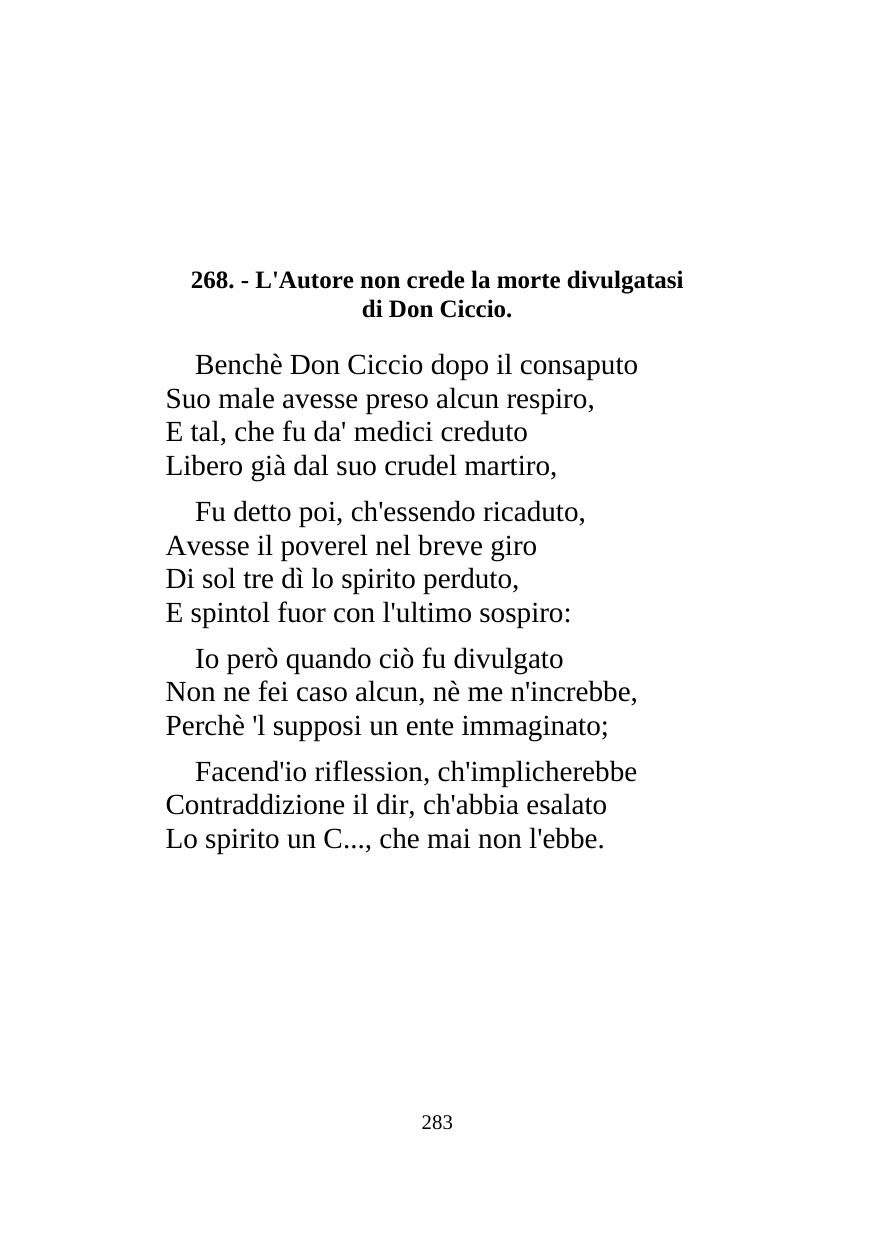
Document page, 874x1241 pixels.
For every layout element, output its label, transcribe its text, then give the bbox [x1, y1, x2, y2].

text Facend'io riflession, ch'implicherebbe Contraddizione il dir, ch'abbia esalato Lo spirito un C..., che mai non l'ebbe. [165, 754, 768, 854]
text Io però quando ciò fu divulgato Non ne fei caso alcun, nè me n'increbbe, Perchè 'l supposi un ente immaginato; [165, 641, 768, 741]
text Benchè Don Ciccio dopo il consaputo Suo male avesse preso alcun respiro, E tal, che fu da' medici creduto Libero già dal suo crudel martiro, [165, 347, 768, 482]
text Fu detto poi, ch'essendo ricaduto, Avesse il poverel nel breve giro Di sol tre dì lo spirito perduto, E spintol fuor con l'ultimo sospiro: [165, 494, 768, 628]
text 268. - L'Autore non crede la morte divulgatasi di Don Ciccio. [106, 265, 768, 322]
